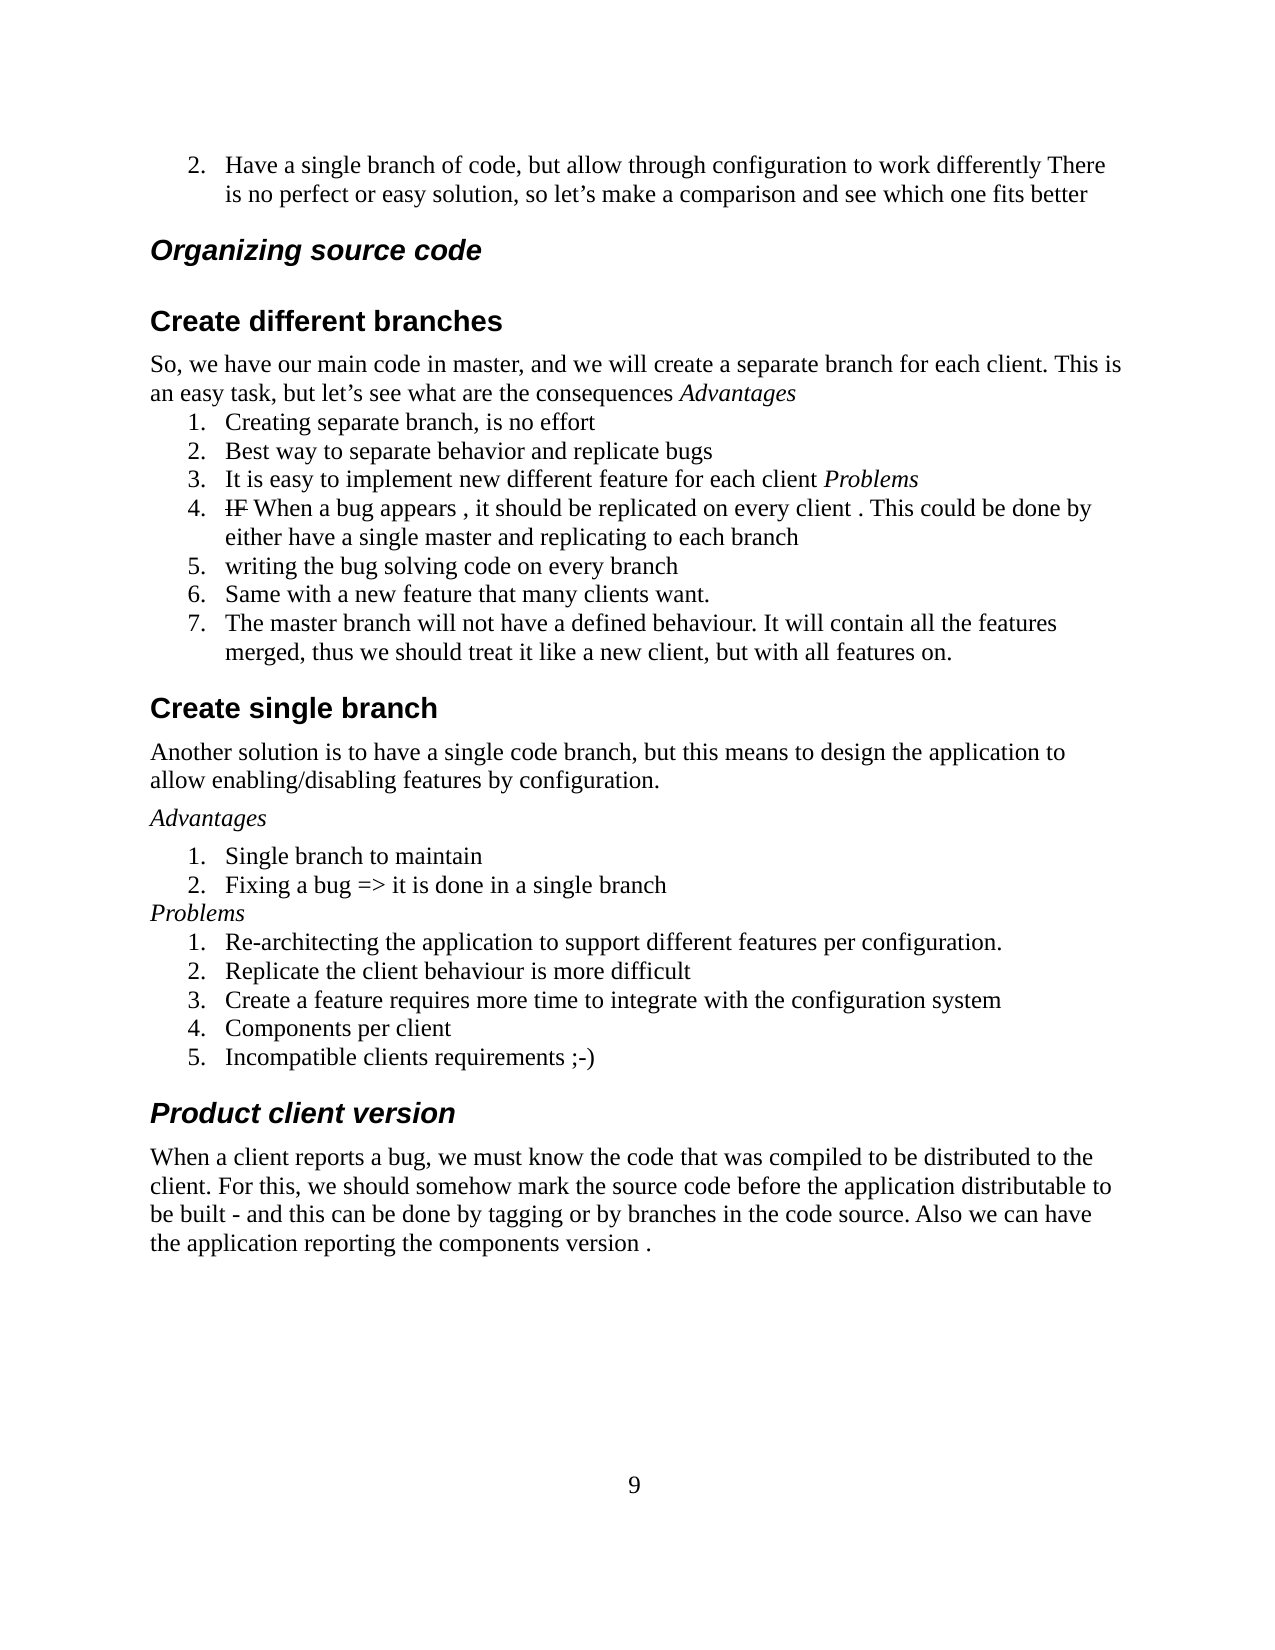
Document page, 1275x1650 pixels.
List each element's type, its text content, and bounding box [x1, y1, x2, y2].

subtitle Organizing source code [150, 232, 1125, 266]
list Re-architecting the application to support different features per configuration. [187, 927, 1125, 956]
list Same with a new feature that many clients want. [187, 579, 1125, 608]
list Fixing a bug => it is done in a single branch [187, 870, 1125, 898]
list writing the bug solving code on every branch [187, 551, 1125, 579]
text So, we have our main code in master, and we will create a separate branch for each client. This is an easy task, but let’s see what are the consequences Advantages [150, 349, 1125, 407]
text Advantages [150, 803, 1125, 832]
text Problems [150, 898, 1125, 927]
list Replicate the client behaviour is more difficult [187, 956, 1125, 985]
list Creating separate branch, is no effort [187, 407, 1125, 436]
list Components per client [187, 1013, 1125, 1042]
list The master branch will not have a defined behaviour. It will contain all the features merged, thus we should treat it like a new client, but with all features on. [187, 608, 1125, 666]
text When a client reports a bug, we must know the code that was compiled to be distributed to the client. For this, we should somehow mark the source code before the application distributable to be built - and this can be done by tagging or by branches in the code source. Also we can have the application reporting the components version . [150, 1142, 1125, 1257]
subtitle Product client version [150, 1096, 1125, 1129]
list Incompatible clients requirements ;-) [187, 1042, 1125, 1071]
list Create a feature requires more time to integrate with the configuration system [187, 985, 1125, 1013]
subtitle Create single branch [150, 691, 1125, 724]
list Single branch to maintain [187, 841, 1125, 870]
text Another solution is to have a single code branch, but this means to design the application to allow enabling/disabling features by configuration. [150, 737, 1125, 794]
list It is easy to implement new different feature for each client Problems [187, 464, 1125, 493]
subtitle Create different branches [150, 303, 1125, 337]
list Best way to separate behavior and replicate bugs [187, 436, 1125, 464]
list Have a single branch of code, but allow through configuration to work differently There is no perfect or easy solution, so let’s make a comparison and see which one fits better [187, 150, 1125, 207]
list IF When a bug appears , it should be replicated on every client . This could be done by either have a single master and replicating to each branch [187, 493, 1125, 551]
